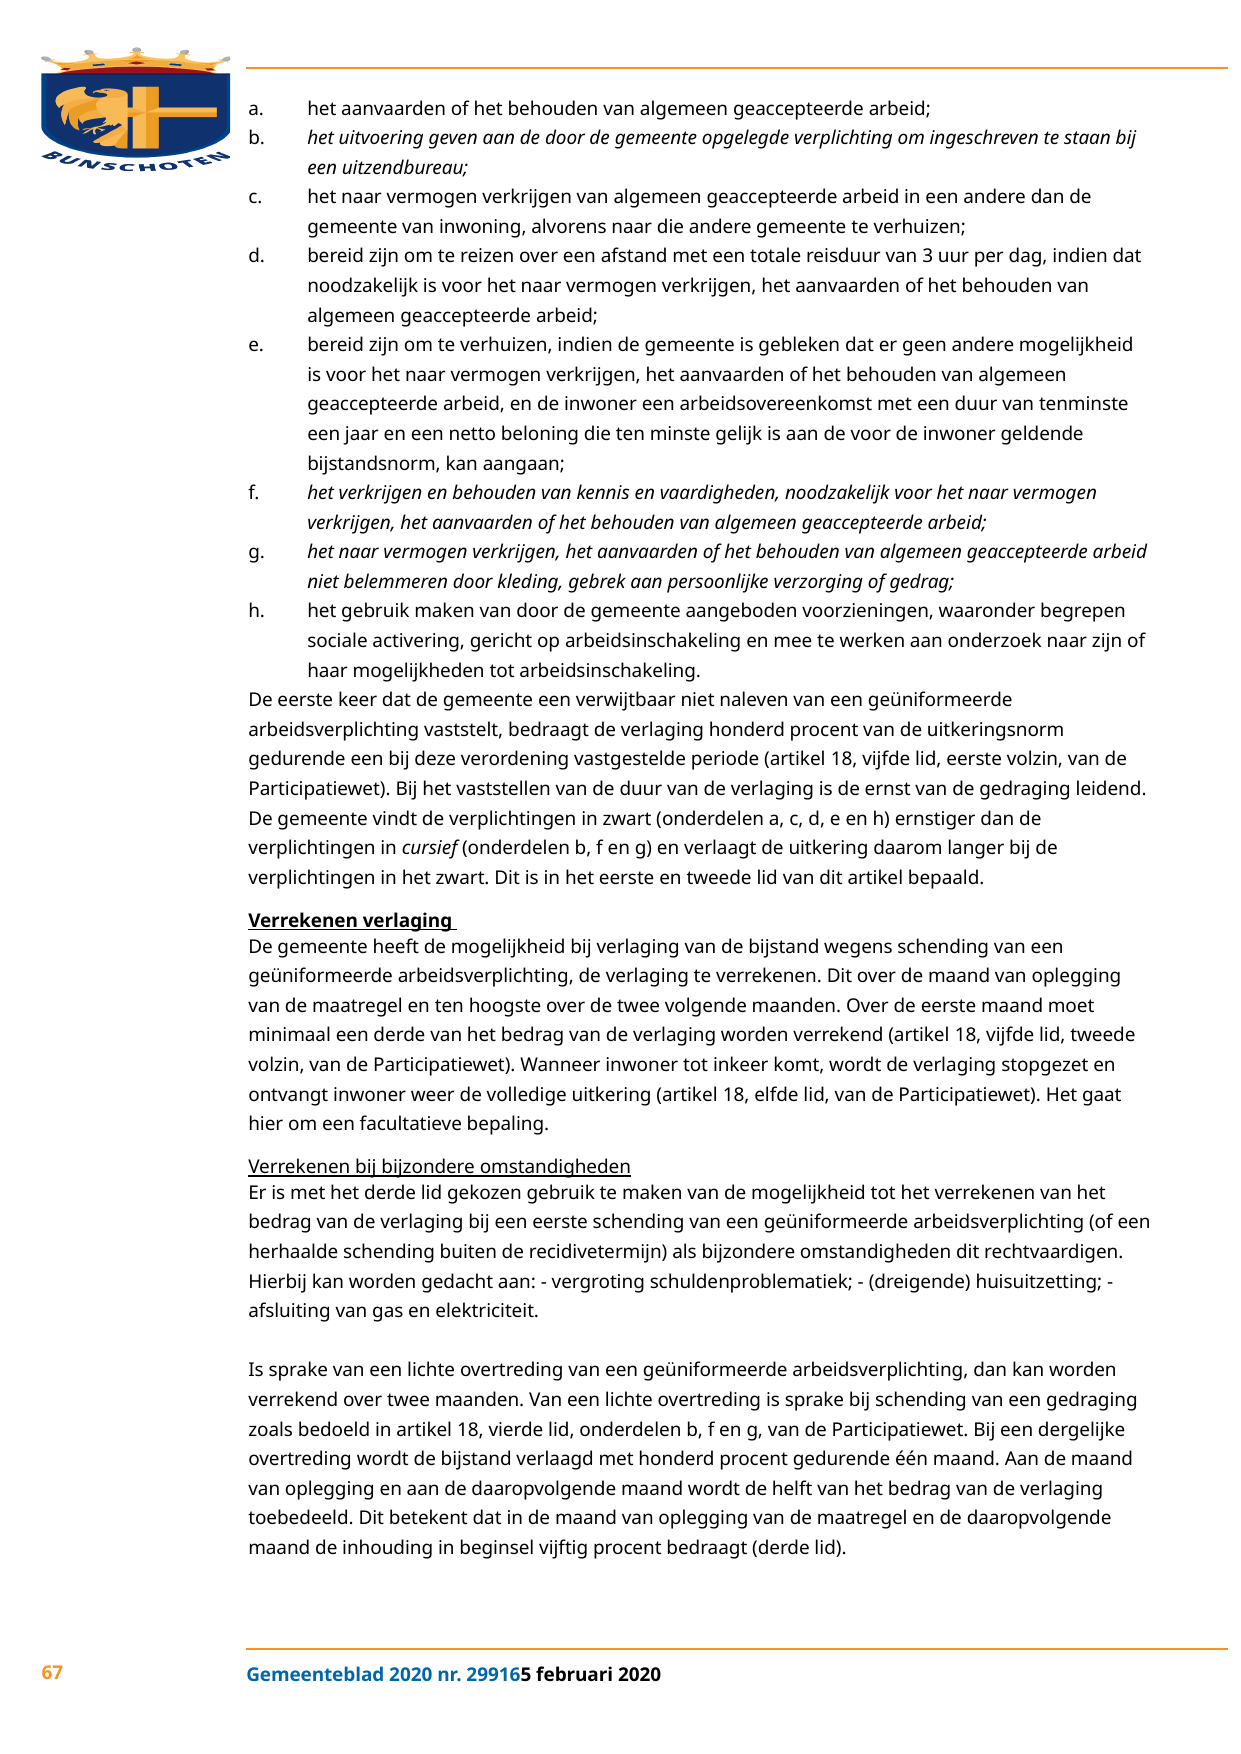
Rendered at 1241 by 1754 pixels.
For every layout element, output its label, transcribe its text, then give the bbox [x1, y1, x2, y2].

text Is sprake van een lichte overtreding van een geüniformeerde arbeidsverplichting, dan kan worden verrekend over twee maanden. Van een lichte overtreding is sprake bij schending van een gedraging zoals bedoeld in artikel 18, vierde lid, onderdelen b, f en g, van de Participatiewet. Bij een dergelijke overtreding wordt de bijstand verlaagd met honderd procent gedurende één maand. Aan de maand van oplegging en aan de daaropvolgende maand wordt de helft van het bedrag van de verlaging toebedeeld. Dit betekent dat in de maand van oplegging van de maatregel en de daaropvolgende maand de inhouding in beginsel vijftig procent bedraagt (derde lid). [248, 1357, 1152, 1560]
list het naar vermogen verkrijgen, het aanvaarden of het behouden van algemeen geaccepteerde arbeid niet belemmeren door kleding, gebrek aan persoonlijke verzorging of gedrag; [248, 538, 1152, 594]
list het naar vermogen verkrijgen van algemeen geaccepteerde arbeid in een andere dan de gemeente van inwoning, alvorens naar die andere gemeente te verhuizen; [248, 183, 1152, 239]
text De gemeente heeft de mogelijkheid bij verlaging van de bijstand wegens schending van een geüniformeerde arbeidsverplichting, de verlaging te verrekenen. Dit over de maand van oplegging van de maatregel en ten hoogste over de twee volgende maanden. Over de eerste maand moet minimaal een derde van het bedrag van de verlaging worden verrekend (artikel 18, vijfde lid, tweede volzin, van de Participatiewet). Wanneer inwoner tot inkeer komt, wordt de verlaging stopgezet en ontvangt inwoner weer de volledige uitkering (artikel 18, elfde lid, van de Participatiewet). Het gaat hier om een facultatieve bepaling. [248, 933, 1152, 1136]
list bereid zijn om te verhuizen, indien de gemeente is gebleken dat er geen andere mogelijkheid is voor het naar vermogen verkrijgen, het aanvaarden of het behouden van algemeen geaccepteerde arbeid, en de inwoner een arbeidsovereenkomst met een duur van tenminste een jaar en een netto beloning die ten minste gelijk is aan de voor de inwoner geldende bijstandsnorm, kan aangaan; [248, 331, 1152, 476]
list het uitvoering geven aan de door de gemeente opgelegde verplichting om ingeschreven te staan bij een uitzendbureau; [248, 124, 1152, 180]
text De eerste keer dat de gemeente een verwijtbaar niet naleven van een geüniformeerde arbeidsverplichting vaststelt, bedraagt de verlaging honderd procent van de uitkeringsnorm gedurende een bij deze verordening vastgestelde periode (artikel 18, vijfde lid, eerste volzin, van de Participatiewet). Bij het vaststellen van de duur van de verlaging is de ernst van de gedraging leidend. [248, 686, 1152, 801]
text Verrekenen verlaging [248, 907, 1152, 933]
list het aanvaarden of het behouden van algemeen geaccepteerde arbeid; [248, 95, 1152, 121]
list het verkrijgen en behouden van kennis en vaardigheden, noodzakelijk voor het naar vermogen verkrijgen, het aanvaarden of het behouden van algemeen geaccepteerde arbeid; [248, 479, 1152, 535]
list bereid zijn om te reizen over een afstand met een totale reisduur van 3 uur per dag, indien dat noodzakelijk is voor het naar vermogen verkrijgen, het aanvaarden of het behouden van algemeen geaccepteerde arbeid; [248, 243, 1152, 328]
text De gemeente vindt de verplichtingen in zwart (onderdelen a, c, d, e en h) ernstiger dan de verplichtingen in cursief (onderdelen b, f en g) en verlaagt de uitkering daarom langer bij de verplichtingen in het zwart. Dit is in het eerste en tweede lid van dit artikel bepaald. [248, 805, 1152, 890]
list het gebruik maken van door de gemeente aangeboden voorzieningen, waaronder begrepen sociale activering, gericht op arbeidsinschakeling en mee te werken aan onderzoek naar zijn of haar mogelijkheden tot arbeidsinschakeling. [248, 598, 1152, 683]
picture [41, 47, 231, 172]
text Er is met het derde lid gekozen gebruik te maken van de mogelijkheid tot het verrekenen van het bedrag van de verlaging bij een eerste schending van een geüniformeerde arbeidsverplichting (of een herhaalde schending buiten de recidivetermijn) als bijzondere omstandigheden dit rechtvaardigen. Hierbij kan worden gedacht aan: - vergroting schuldenproblematiek; - (dreigende) huisuitzetting; - afsluiting van gas en elektriciteit. [248, 1179, 1152, 1323]
text Verrekenen bij bijzondere omstandigheden [248, 1153, 1152, 1179]
